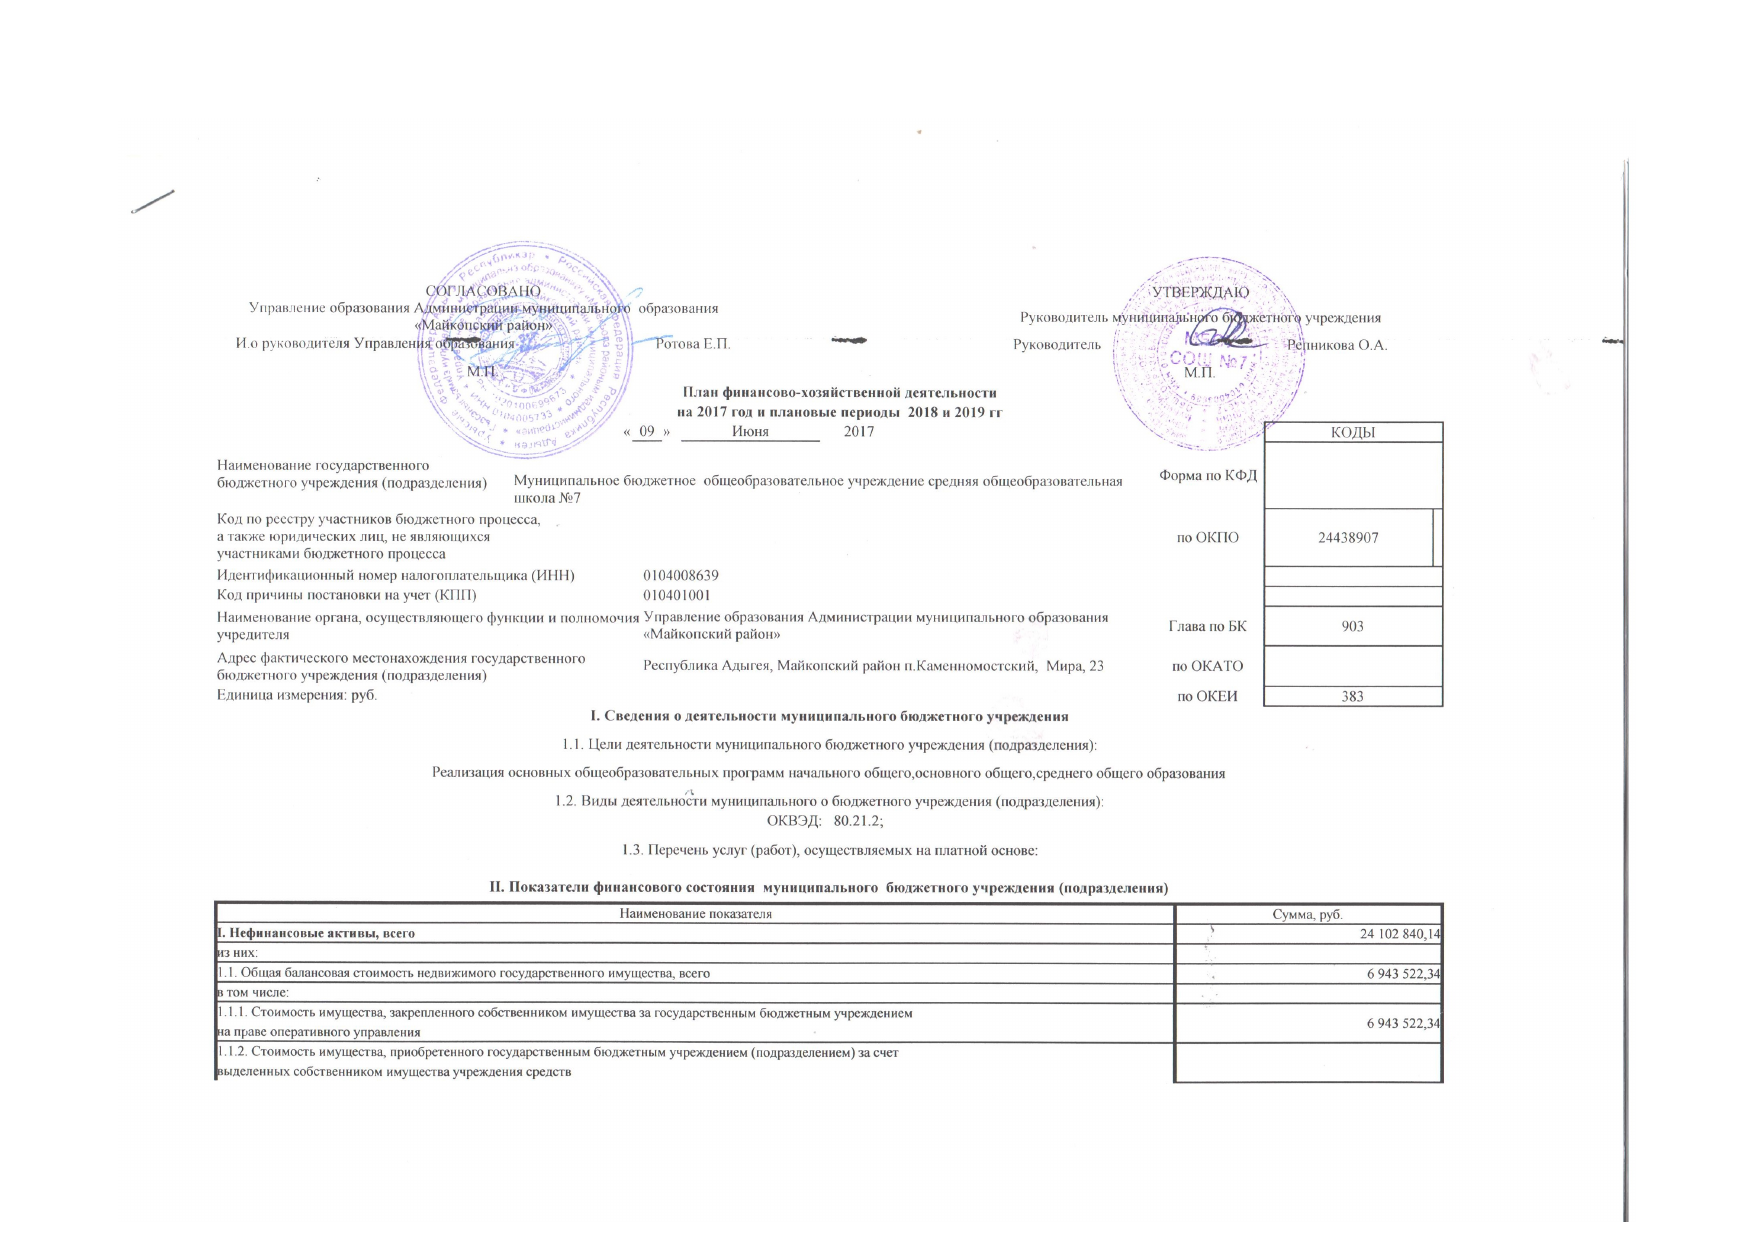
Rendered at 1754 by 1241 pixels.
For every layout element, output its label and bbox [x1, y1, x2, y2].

picture [118, 118, 1636, 1222]
